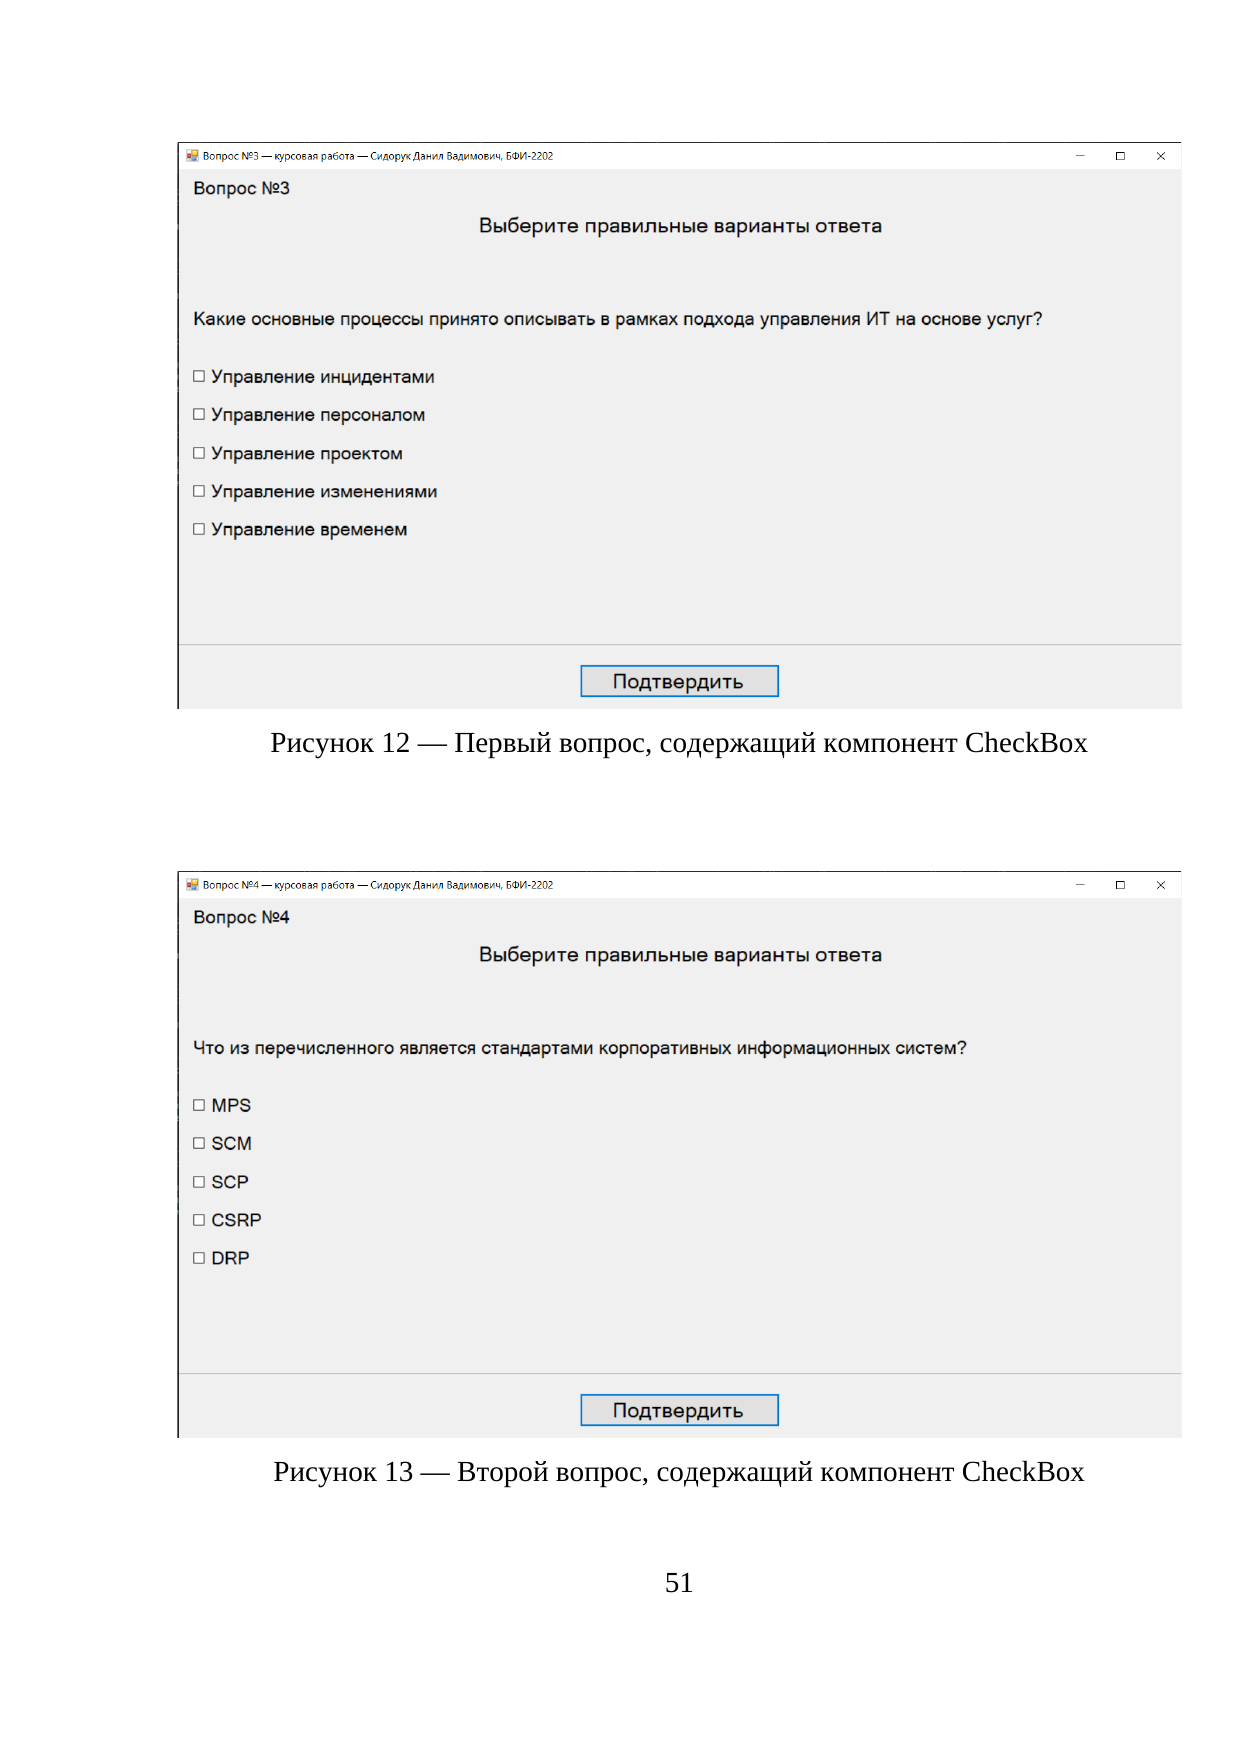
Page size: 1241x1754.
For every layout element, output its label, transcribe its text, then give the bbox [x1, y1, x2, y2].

picture [177, 871, 1182, 1438]
text Рисунок 13 — Второй вопрос, содержащий компонент CheckBox [177, 1438, 1181, 1488]
picture [177, 142, 1182, 709]
text Рисунок 12 — Первый вопрос, содержащий компонент CheckBox [177, 709, 1181, 759]
